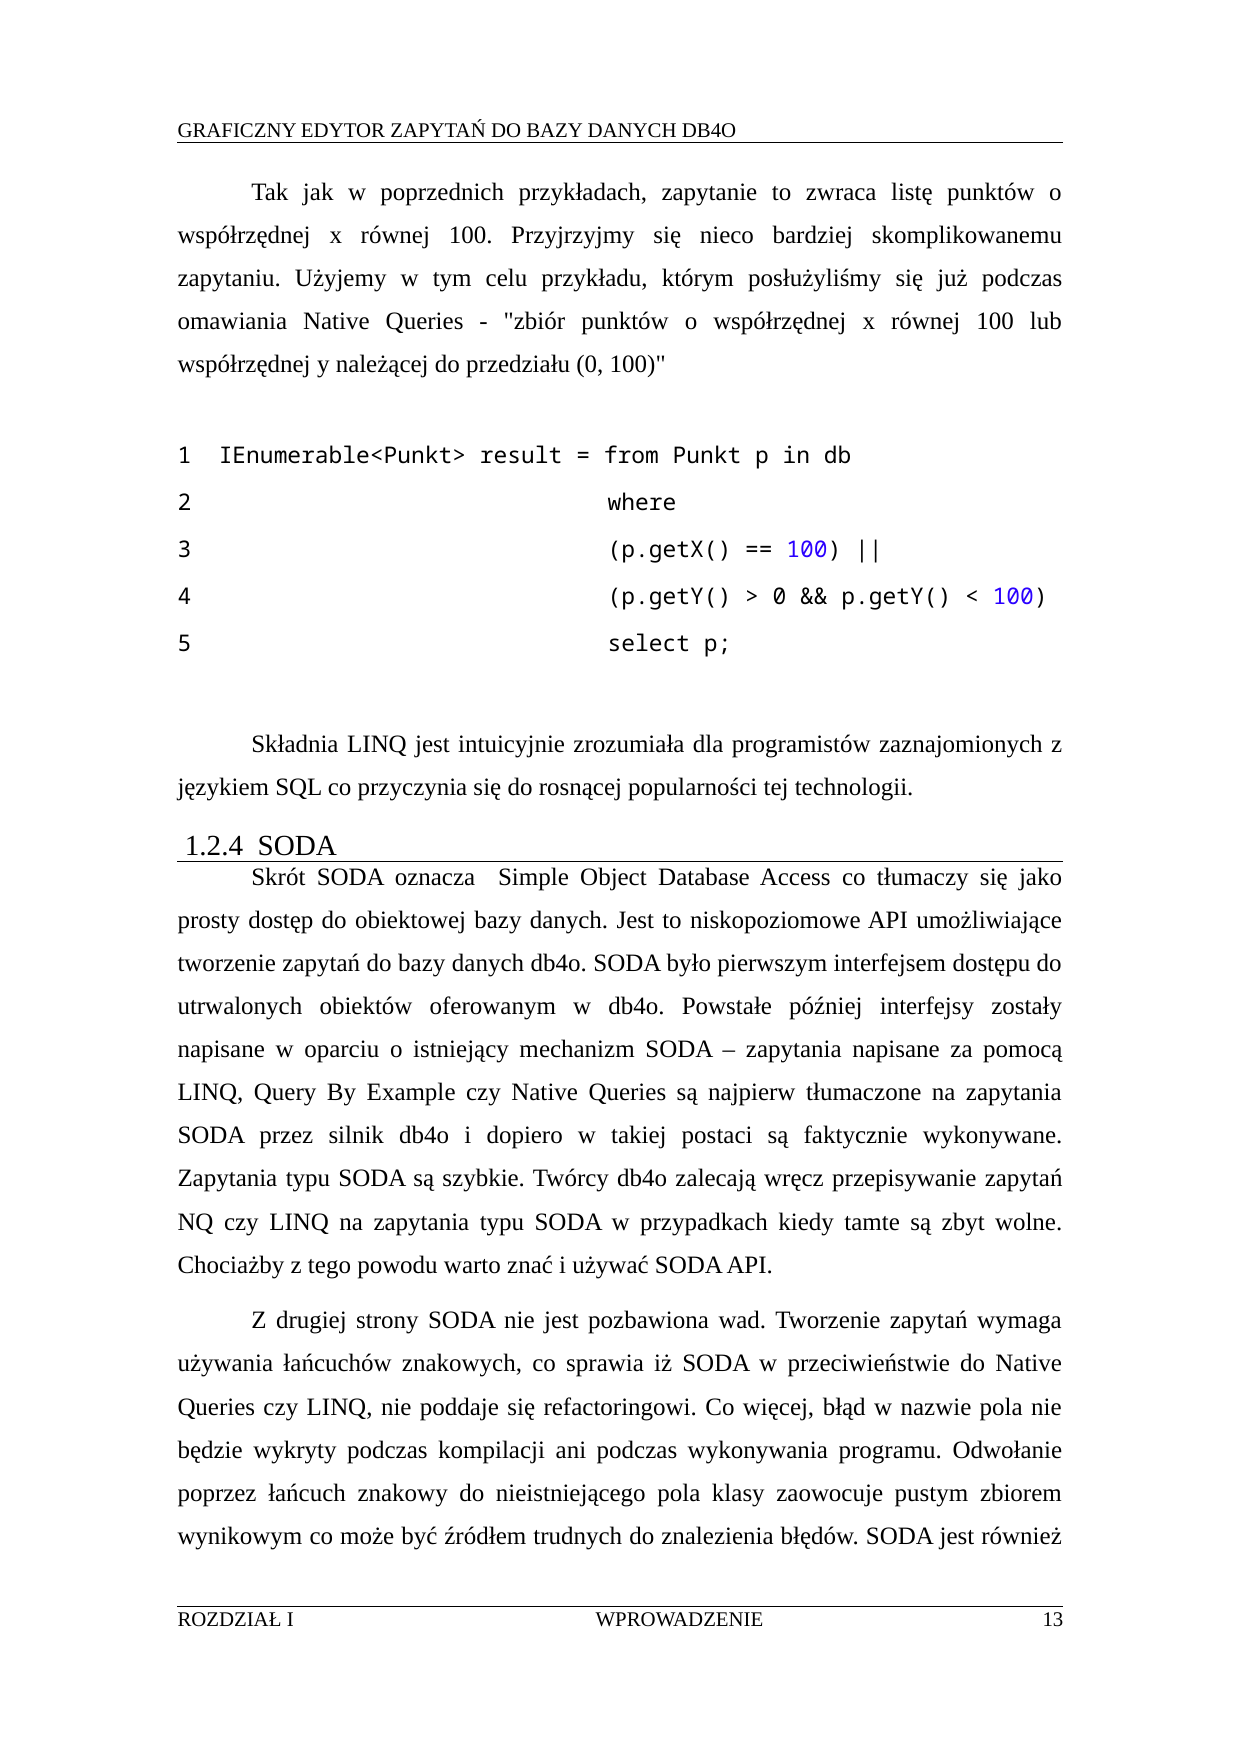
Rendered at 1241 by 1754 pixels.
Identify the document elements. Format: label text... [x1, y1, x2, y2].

text Składnia LINQ jest intuicyjnie zrozumiała dla programistów zaznajomionych z językiem SQL co przyczynia się do rosnącej popularności tej technologii. [177, 729, 1063, 801]
text 1 IEnumerable<Punkt> result = from Punkt p in db [177, 439, 1063, 471]
text 4 (p.getY() > 0 && p.getY() < 100) [177, 580, 1063, 611]
subtitle SODA [177, 828, 1063, 861]
text 3 (p.getX() == 100) || [177, 533, 1063, 564]
text 5 select p; [177, 627, 1063, 658]
text Skrót SODA oznacza Simple Object Database Access co tłumaczy się jako prosty dostęp do obiektowej bazy danych. Jest to niskopoziomowe API umożliwiające tworzenie zapytań do bazy danych db4o. SODA było pierwszym interfejsem dostępu do utrwalonych obiektów oferowanym w db4o. Powstałe później interfejsy zostały napisane w oparciu o istniejący mechanizm SODA – zapytania napisane za pomocą LINQ, Query By Example czy Native Queries są najpierw tłumaczone na zapytania SODA przez silnik db4o i dopiero w takiej postaci są faktycznie wykonywane. Zapytania typu SODA są szybkie. Twórcy db4o zalecają wręcz przepisywanie zapytań NQ czy LINQ na zapytania typu SODA w przypadkach kiedy tamte są zbyt wolne. Chociażby z tego powodu warto znać i używać SODA API. [177, 862, 1063, 1278]
text 2 where [177, 486, 1063, 517]
text Tak jak w poprzednich przykładach, zapytanie to zwraca listę punktów o współrzędnej x równej 100. Przyjrzyjmy się nieco bardziej skomplikowanemu zapytaniu. Użyjemy w tym celu przykładu, którym posłużyliśmy się już podczas omawiania Native Queries - "zbiór punktów o współrzędnej x równej 100 lub współrzędnej y należącej do przedziału (0, 100)" [177, 177, 1063, 378]
text Z drugiej strony SODA nie jest pozbawiona wad. Tworzenie zapytań wymaga używania łańcuchów znakowych, co sprawia iż SODA w przeciwieństwie do Native Queries czy LINQ, nie poddaje się refactoringowi. Co więcej, błąd w nazwie pola nie będzie wykryty podczas kompilacji ani podczas wykonywania programu. Odwołanie poprzez łańcuch znakowy do nieistniejącego pola klasy zaowocuje pustym zbiorem wynikowym co może być źródłem trudnych do znalezienia błędów. SODA jest również [177, 1305, 1063, 1550]
